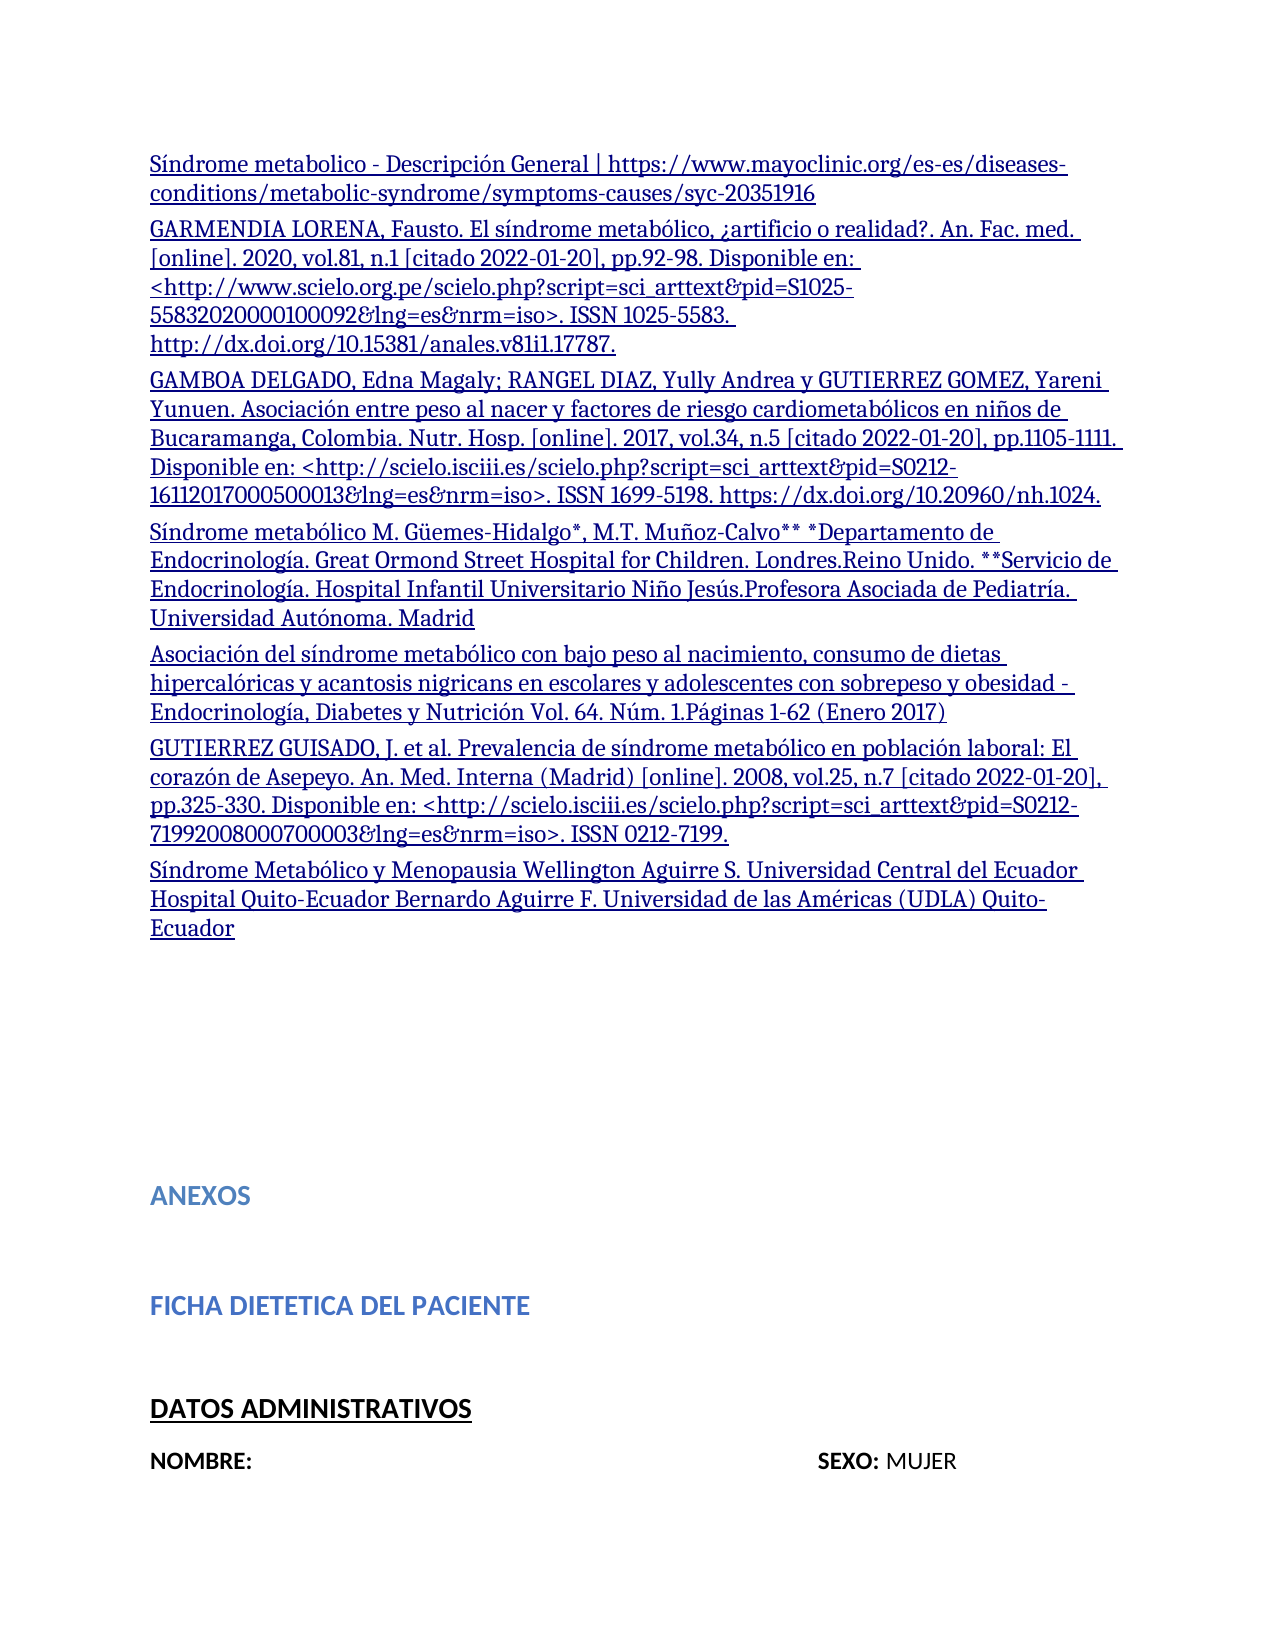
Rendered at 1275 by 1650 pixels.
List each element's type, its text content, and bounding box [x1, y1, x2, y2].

text Asociación del síndrome metabólico con bajo peso al nacimiento, consumo de dietas hipercalóricas y acantosis nigricans en escolares y adolescentes con sobrepeso y obesidad - Endocrinología, Diabetes y Nutrición Vol. 64. Núm. 1.Páginas 1-62 (Enero 2017) [150, 640, 1125, 726]
text ANEXOS [150, 1177, 1125, 1213]
text FICHA DIETETICA DEL PACIENTE [150, 1287, 1125, 1322]
text GAMBOA DELGADO, Edna Magaly; RANGEL DIAZ, Yully Andrea y GUTIERREZ GOMEZ, Yareni Yunuen. Asociación entre peso al nacer y factores de riesgo cardiometabólicos en niños de Bucaramanga, Colombia. Nutr. Hosp. [online]. 2017, vol.34, n.5 [citado 2022-01-20], pp.1105-1111. Disponible en: <http://scielo.isciii.es/scielo.php?script=sci_arttext&pid=S0212-16112017000500013&lng=es&nrm=iso>. ISSN 1699-5198. https://dx.doi.org/10.20960/nh.1024. [150, 366, 1125, 510]
text Síndrome metabolico - Descripción General | https://www.mayoclinic.org/es-es/diseases-conditions/metabolic-syndrome/symptoms-causes/syc-20351916 [150, 150, 1125, 207]
text DATOS ADMINISTRATIVOS [150, 1391, 1125, 1426]
text GARMENDIA LORENA, Fausto. El síndrome metabólico, ¿artificio o realidad?. An. Fac. med. [online]. 2020, vol.81, n.1 [citado 2022-01-20], pp.92-98. Disponible en: <http://www.scielo.org.pe/scielo.php?script=sci_arttext&pid=S1025-55832020000100092&lng=es&nrm=iso>. ISSN 1025-5583. http://dx.doi.org/10.15381/anales.v81i1.17787. [150, 215, 1125, 359]
text GUTIERREZ GUISADO, J. et al. Prevalencia de síndrome metabólico en población laboral: El corazón de Asepeyo. An. Med. Interna (Madrid) [online]. 2008, vol.25, n.7 [citado 2022-01-20], pp.325-330. Disponible en: <http://scielo.isciii.es/scielo.php?script=sci_arttext&pid=S0212-71992008000700003&lng=es&nrm=iso>. ISSN 0212-7199. [150, 734, 1125, 849]
text NOMBRE: SEXO: MUJER [150, 1445, 1125, 1476]
text Síndrome metabólico M. Güemes-Hidalgo*, M.T. Muñoz-Calvo** *Departamento de Endocrinología. Great Ormond Street Hospital for Children. Londres.Reino Unido. **Servicio de Endocrinología. Hospital Infantil Universitario Niño Jesús.Profesora Asociada de Pediatría. Universidad Autónoma. Madrid [150, 517, 1125, 632]
text Síndrome Metabólico y Menopausia Wellington Aguirre S. Universidad Central del Ecuador Hospital Quito-Ecuador Bernardo Aguirre F. Universidad de las Américas (UDLA) Quito-Ecuador [150, 856, 1125, 942]
